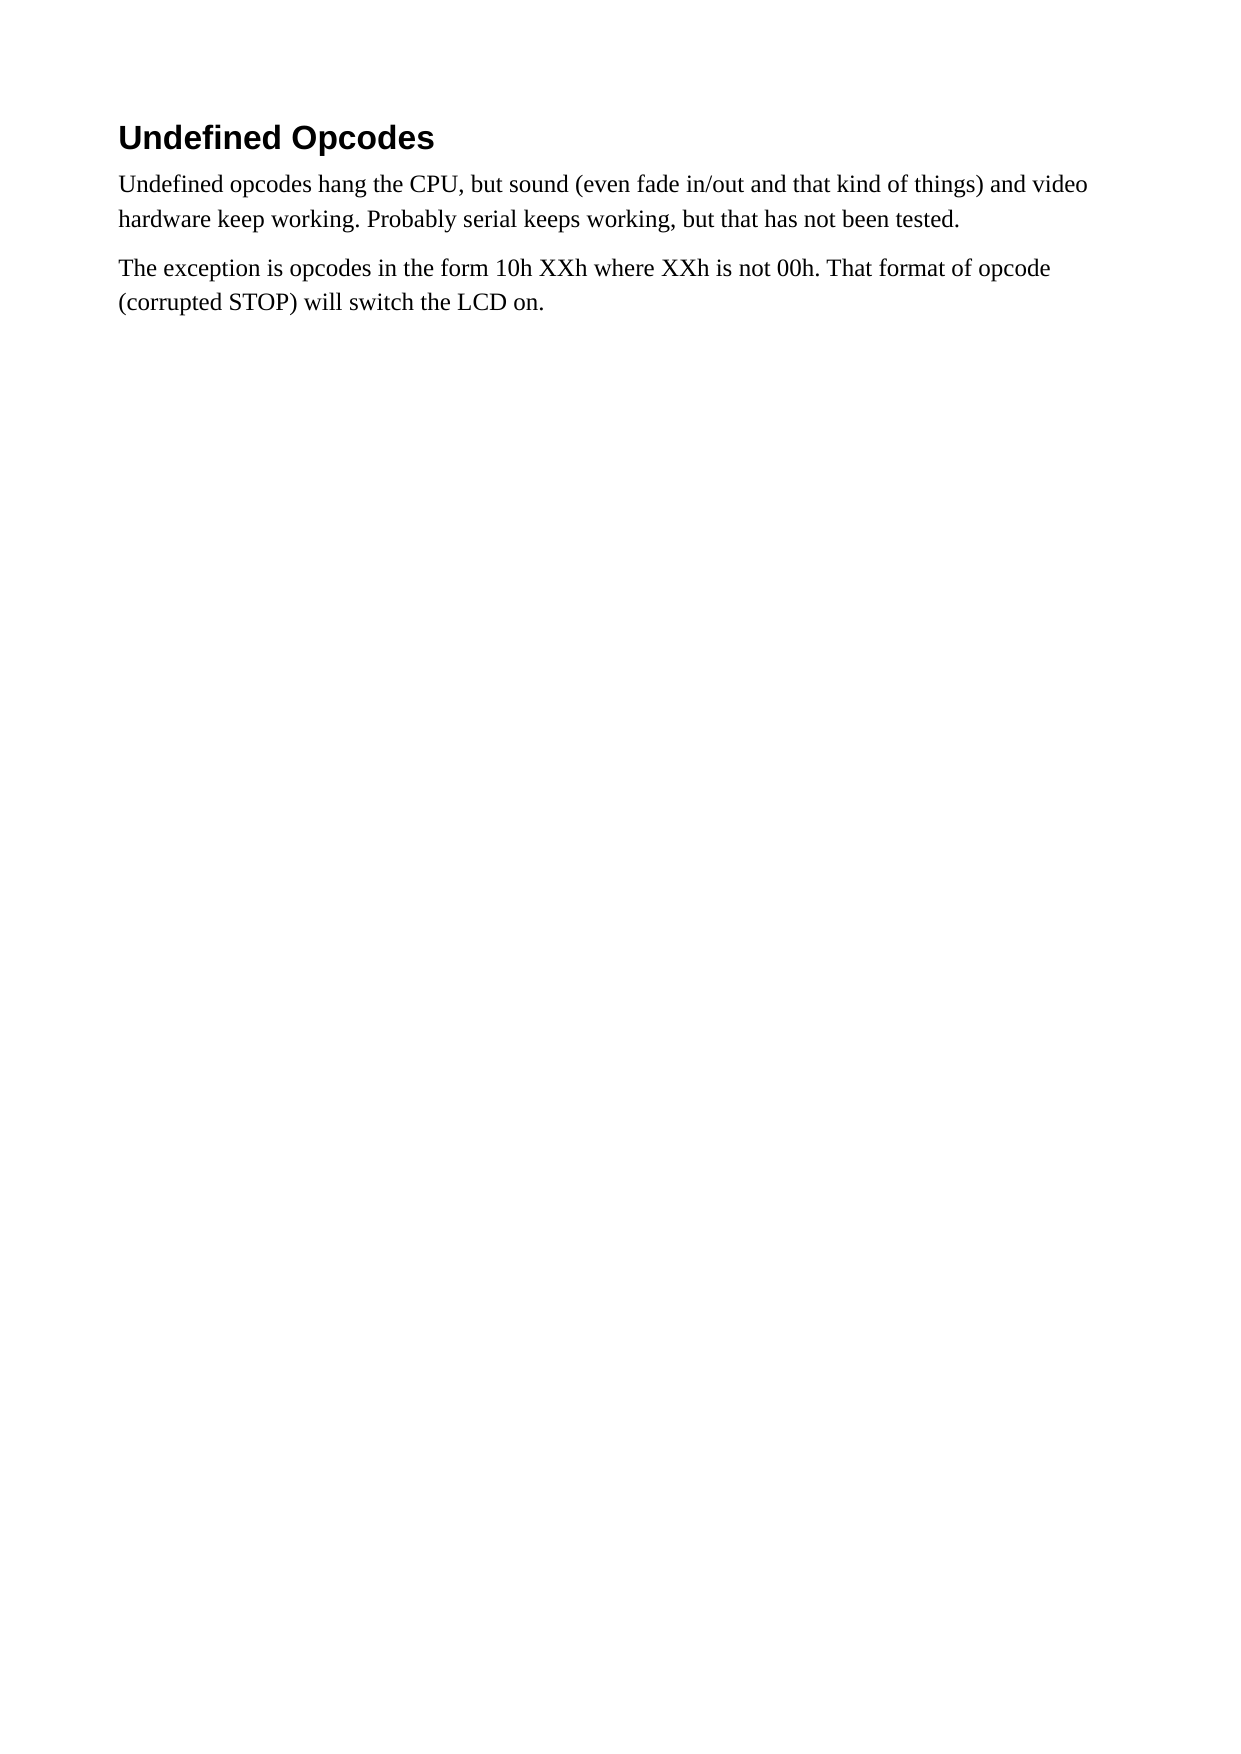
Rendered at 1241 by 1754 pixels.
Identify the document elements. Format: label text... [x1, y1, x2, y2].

text The exception is opcodes in the form 10h XXh where XXh is not 00h. That format of opcode (corrupted STOP) will switch the LCD on. [118, 253, 1122, 316]
subtitle Undefined Opcodes [118, 118, 1122, 157]
text Undefined opcodes hang the CPU, but sound (even fade in/out and that kind of things) and video hardware keep working. Probably serial keeps working, but that has not been tested. [118, 169, 1122, 232]
